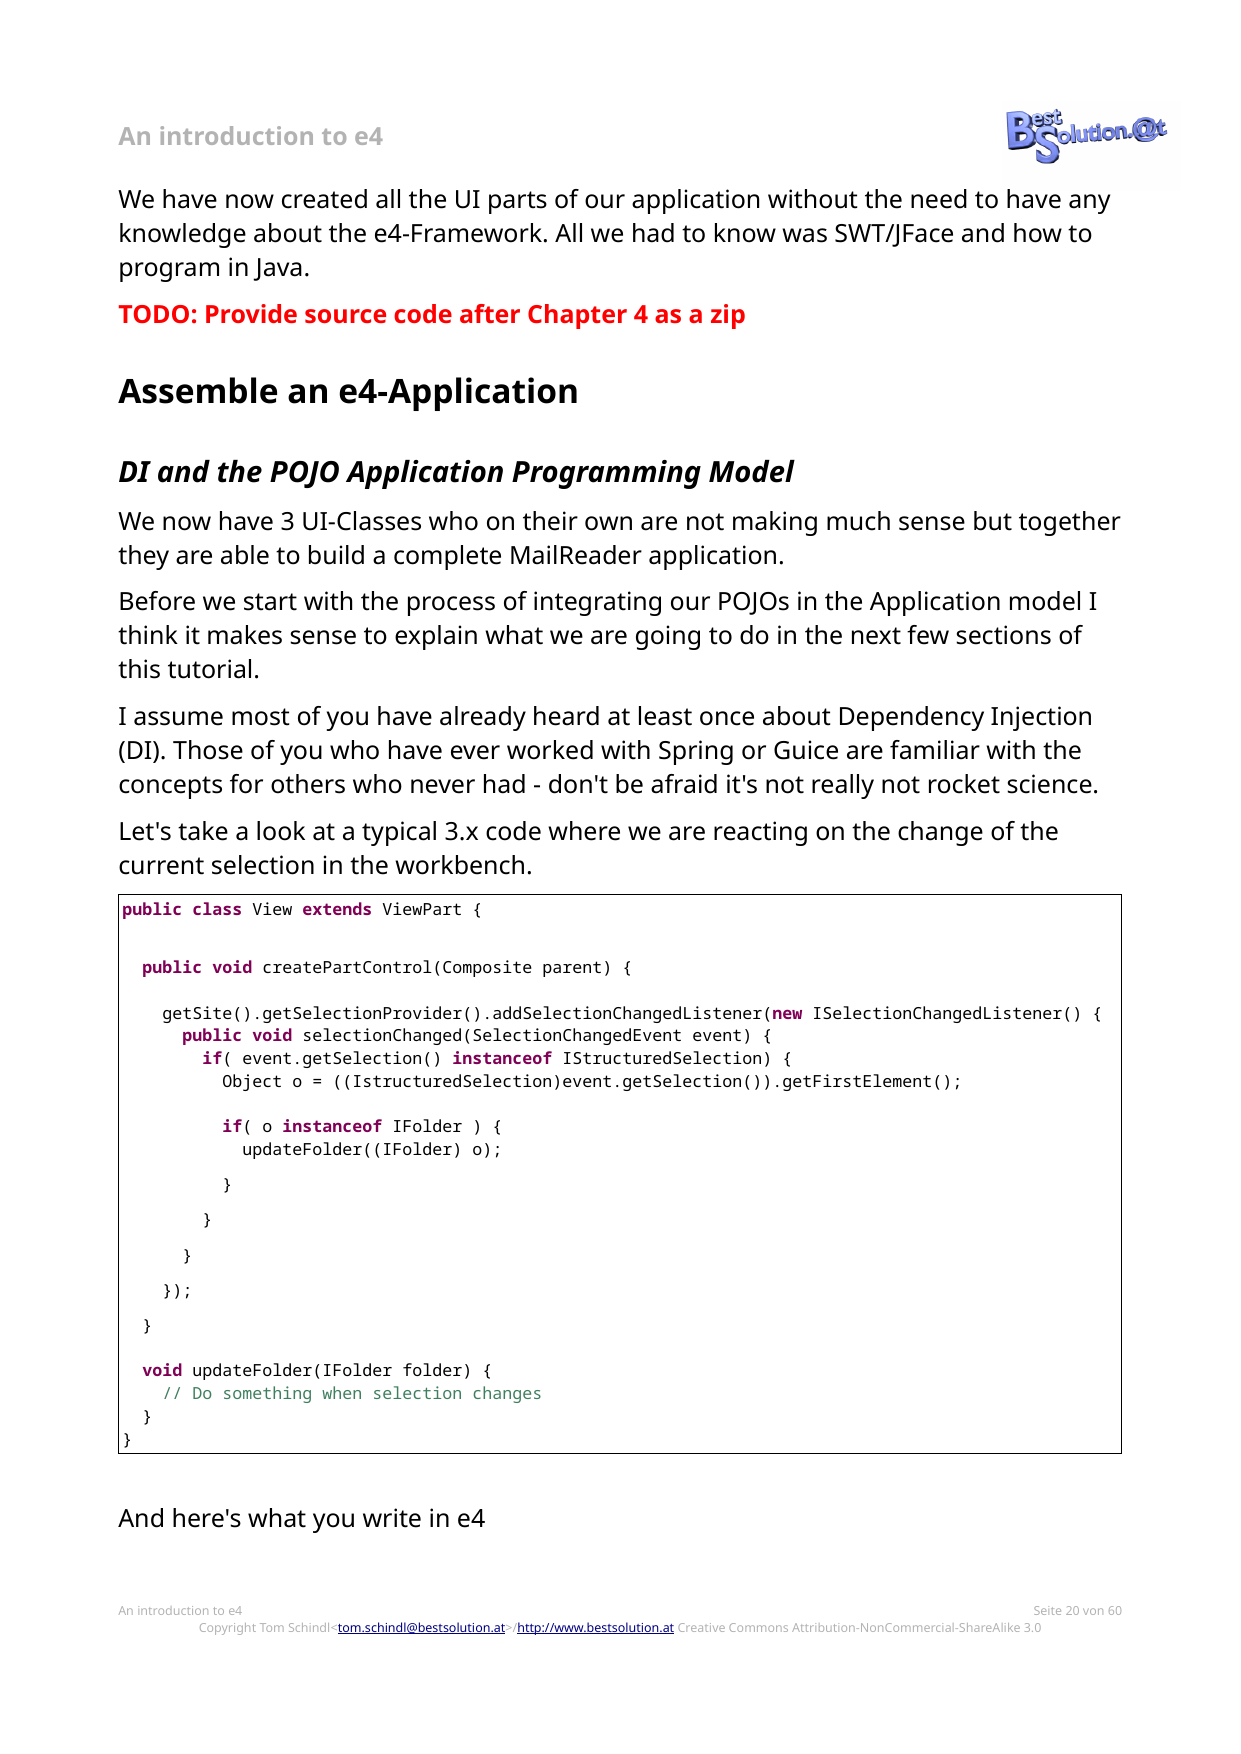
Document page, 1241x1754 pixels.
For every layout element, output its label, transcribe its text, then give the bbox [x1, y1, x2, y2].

text We now have 3 UI-Classes who on their own are not making much sense but together they are able to build a complete MailReader application. [118, 503, 1122, 571]
subtitle Assemble an e4-Application [118, 368, 1122, 414]
text TODO: Provide source code after Chapter 4 as a zip [118, 296, 1122, 330]
text } [119, 1169, 1121, 1195]
text // Do something when selection changes [119, 1378, 1121, 1400]
subtitle DI and the POJO Application Programming Model [118, 451, 1122, 491]
text } [119, 1423, 1121, 1453]
text } [119, 1309, 1121, 1336]
text We have now created all the UI parts of our application without the need to have any knowledge about the e4-Framework. All we had to know was SWT/JFace and how to program in Java. [118, 182, 1122, 284]
text public void createPartControl(Composite parent) { getSite().getSelectionProvider().addSelectionChangedListener(new ISelectionChangedListener() { public void selectionChanged(SelectionChangedEvent event) { if( event.getSelection() instanceof IStructuredSelection) { Object o = ((IstructuredSelection)event.getSelection()).getFirstElement(); if( o instanceof IFolder ) { updateFolder((IFolder) o); [119, 929, 1121, 1160]
text I assume most of you have already heard at least once about Dependency Injection (DI). Those of you who have ever worked with Spring or Guice are familiar with the concepts for others who never had - don't be afraid it's not really not rocket science. [118, 699, 1122, 801]
picture [1002, 101, 1181, 191]
text } [119, 1204, 1121, 1231]
text Let's take a look at a typical 3.x code where we are reacting on the change of the current selection in the workbench. [118, 813, 1122, 881]
text } [119, 1400, 1121, 1423]
text public class View extends ViewPart { [119, 895, 1121, 921]
text And here's what you write in e4 [118, 1500, 1122, 1534]
text }); [119, 1274, 1121, 1301]
text Before we start with the process of integrating our POJOs in the Application model I think it makes sense to explain what we are going to do in the next few sections of this tutorial. [118, 584, 1122, 686]
text } [119, 1239, 1121, 1266]
text void updateFolder(IFolder folder) { [119, 1355, 1121, 1378]
